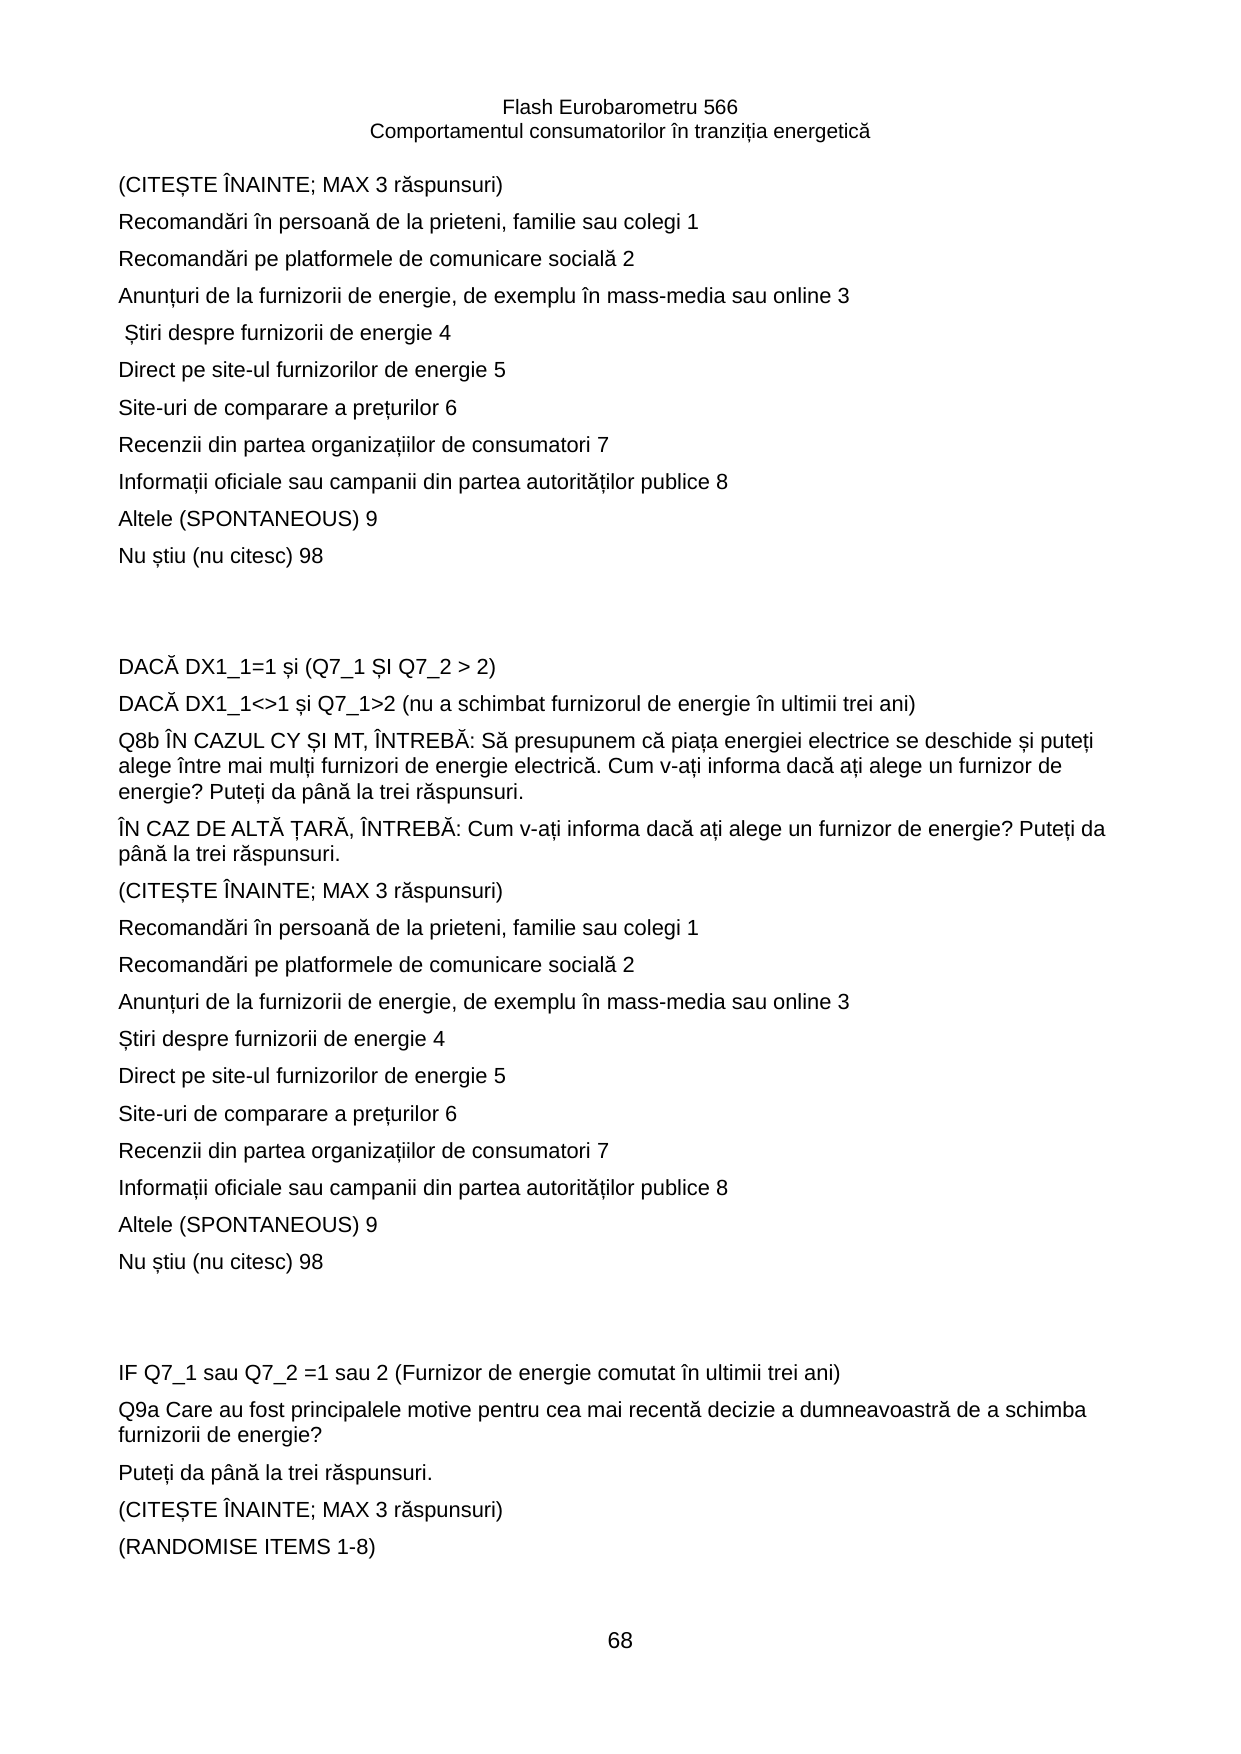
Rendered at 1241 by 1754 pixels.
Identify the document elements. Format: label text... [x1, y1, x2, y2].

text Recomandări în persoană de la prieteni, familie sau colegi 1 [118, 209, 1122, 234]
text (CITEȘTE ÎNAINTE; MAX 3 răspunsuri) [118, 878, 1122, 903]
text DACĂ DX1_1=1 și (Q7_1 ȘI Q7_2 > 2) [118, 654, 1122, 679]
text Direct pe site-ul furnizorilor de energie 5 [118, 357, 1122, 382]
text Nu știu (nu citesc) 98 [118, 543, 1122, 568]
text Puteți da până la trei răspunsuri. [118, 1459, 1122, 1484]
text Știri despre furnizorii de energie 4 [118, 320, 1122, 345]
text ÎN CAZ DE ALTĂ ȚARĂ, ÎNTREBĂ: Cum v-ați informa dacă ați alege un furnizor de energie? Puteți da până la trei răspunsuri. [118, 816, 1122, 866]
text Anunțuri de la furnizorii de energie, de exemplu în mass-media sau online 3 [118, 989, 1122, 1014]
text (RANDOMISE ITEMS 1-8) [118, 1533, 1122, 1559]
text Direct pe site-ul furnizorilor de energie 5 [118, 1063, 1122, 1088]
text (CITEȘTE ÎNAINTE; MAX 3 răspunsuri) [118, 1496, 1122, 1522]
text Site-uri de comparare a prețurilor 6 [118, 1100, 1122, 1126]
text Altele (SPONTANEOUS) 9 [118, 1212, 1122, 1237]
text Recomandări în persoană de la prieteni, familie sau colegi 1 [118, 915, 1122, 940]
text Știri despre furnizorii de energie 4 [118, 1026, 1122, 1051]
text Site-uri de comparare a prețurilor 6 [118, 394, 1122, 419]
text Anunțuri de la furnizorii de energie, de exemplu în mass-media sau online 3 [118, 283, 1122, 308]
text Informații oficiale sau campanii din partea autorităților publice 8 [118, 1174, 1122, 1200]
text Altele (SPONTANEOUS) 9 [118, 506, 1122, 531]
text Recomandări pe platformele de comunicare socială 2 [118, 246, 1122, 271]
text IF Q7_1 sau Q7_2 =1 sau 2 (Furnizor de energie comutat în ultimii trei ani) [118, 1360, 1122, 1385]
text Nu știu (nu citesc) 98 [118, 1249, 1122, 1274]
text DACĂ DX1_1<>1 și Q7_1>2 (nu a schimbat furnizorul de energie în ultimii trei ani) [118, 691, 1122, 716]
text Recenzii din partea organizațiilor de consumatori 7 [118, 1137, 1122, 1163]
text Q8b ÎN CAZUL CY ȘI MT, ÎNTREBĂ: Să presupunem că piața energiei electrice se deschide și puteți alege între mai mulți furnizori de energie electrică. Cum v-ați informa dacă ați alege un furnizor de energie? Puteți da până la trei răspunsuri. [118, 728, 1122, 804]
text (CITEȘTE ÎNAINTE; MAX 3 răspunsuri) [118, 172, 1122, 197]
text Recomandări pe platformele de comunicare socială 2 [118, 952, 1122, 977]
text Informații oficiale sau campanii din partea autorităților publice 8 [118, 468, 1122, 494]
text Q9a Care au fost principalele motive pentru cea mai recentă decizie a dumneavoastră de a schimba furnizorii de energie? [118, 1397, 1122, 1447]
text Recenzii din partea organizațiilor de consumatori 7 [118, 431, 1122, 457]
